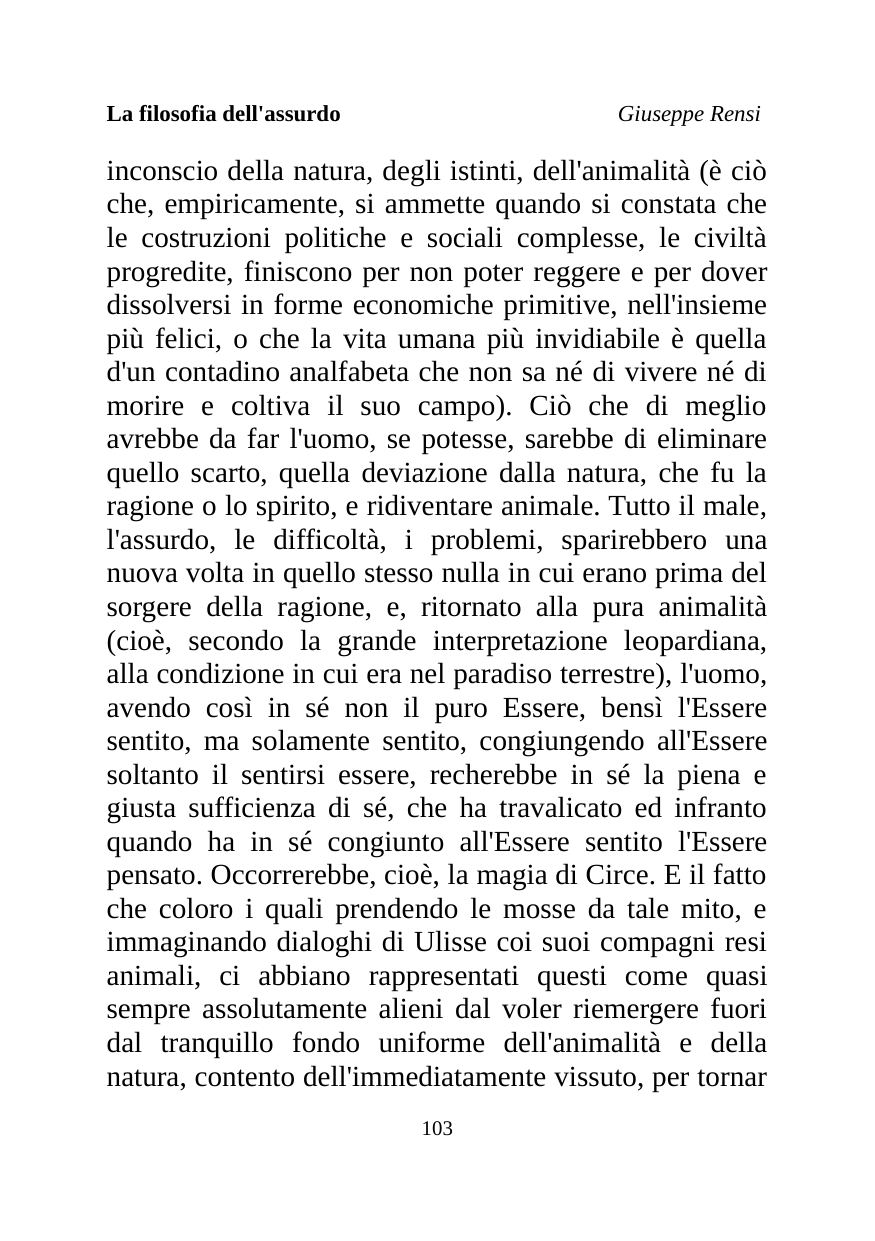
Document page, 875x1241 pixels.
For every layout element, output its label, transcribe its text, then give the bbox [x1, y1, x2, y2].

text inconscio della natura, degli istinti, dell'animalità (è ciò che, empiricamente, si ammette quando si constata che le costruzioni politiche e sociali complesse, le civiltà progredite, finiscono per non poter reggere e per dover dissolversi in forme economiche primitive, nell'insieme più felici, o che la vita umana più invidiabile è quella d'un contadino analfabeta che non sa né di vivere né di morire e coltiva il suo campo). Ciò che di meglio avrebbe da far l'uomo, se potesse, sarebbe di eliminare quello scarto, quella deviazione dalla natura, che fu la ragione o lo spirito, e ridiventare animale. Tutto il male, l'assurdo, le difficoltà, i problemi, sparirebbero una nuova volta in quello stesso nulla in cui erano prima del sorgere della ragione, e, ritornato alla pura animalità (cioè, secondo la grande interpretazione leopardiana, alla condizione in cui era nel paradiso terrestre), l'uomo, avendo così in sé non il puro Essere, bensì l'Essere sentito, ma solamente sentito, congiungendo all'Essere soltanto il sentirsi essere, recherebbe in sé la piena e giusta sufficienza di sé, che ha travalicato ed infranto quando ha in sé congiunto all'Essere sentito l'Essere pensato. Occorrerebbe, cioè, la magia di Circe. E il fatto che coloro i quali prendendo le mosse da tale mito, e immaginando dialoghi di Ulisse coi suoi compagni resi animali, ci abbiano rappresentati questi come quasi sempre assolutamente alieni dal voler riemergere fuori dal tranquillo fondo uniforme dell'animalità e della natura, contento dell'immediatamente vissuto, per tornar [106, 153, 768, 1092]
